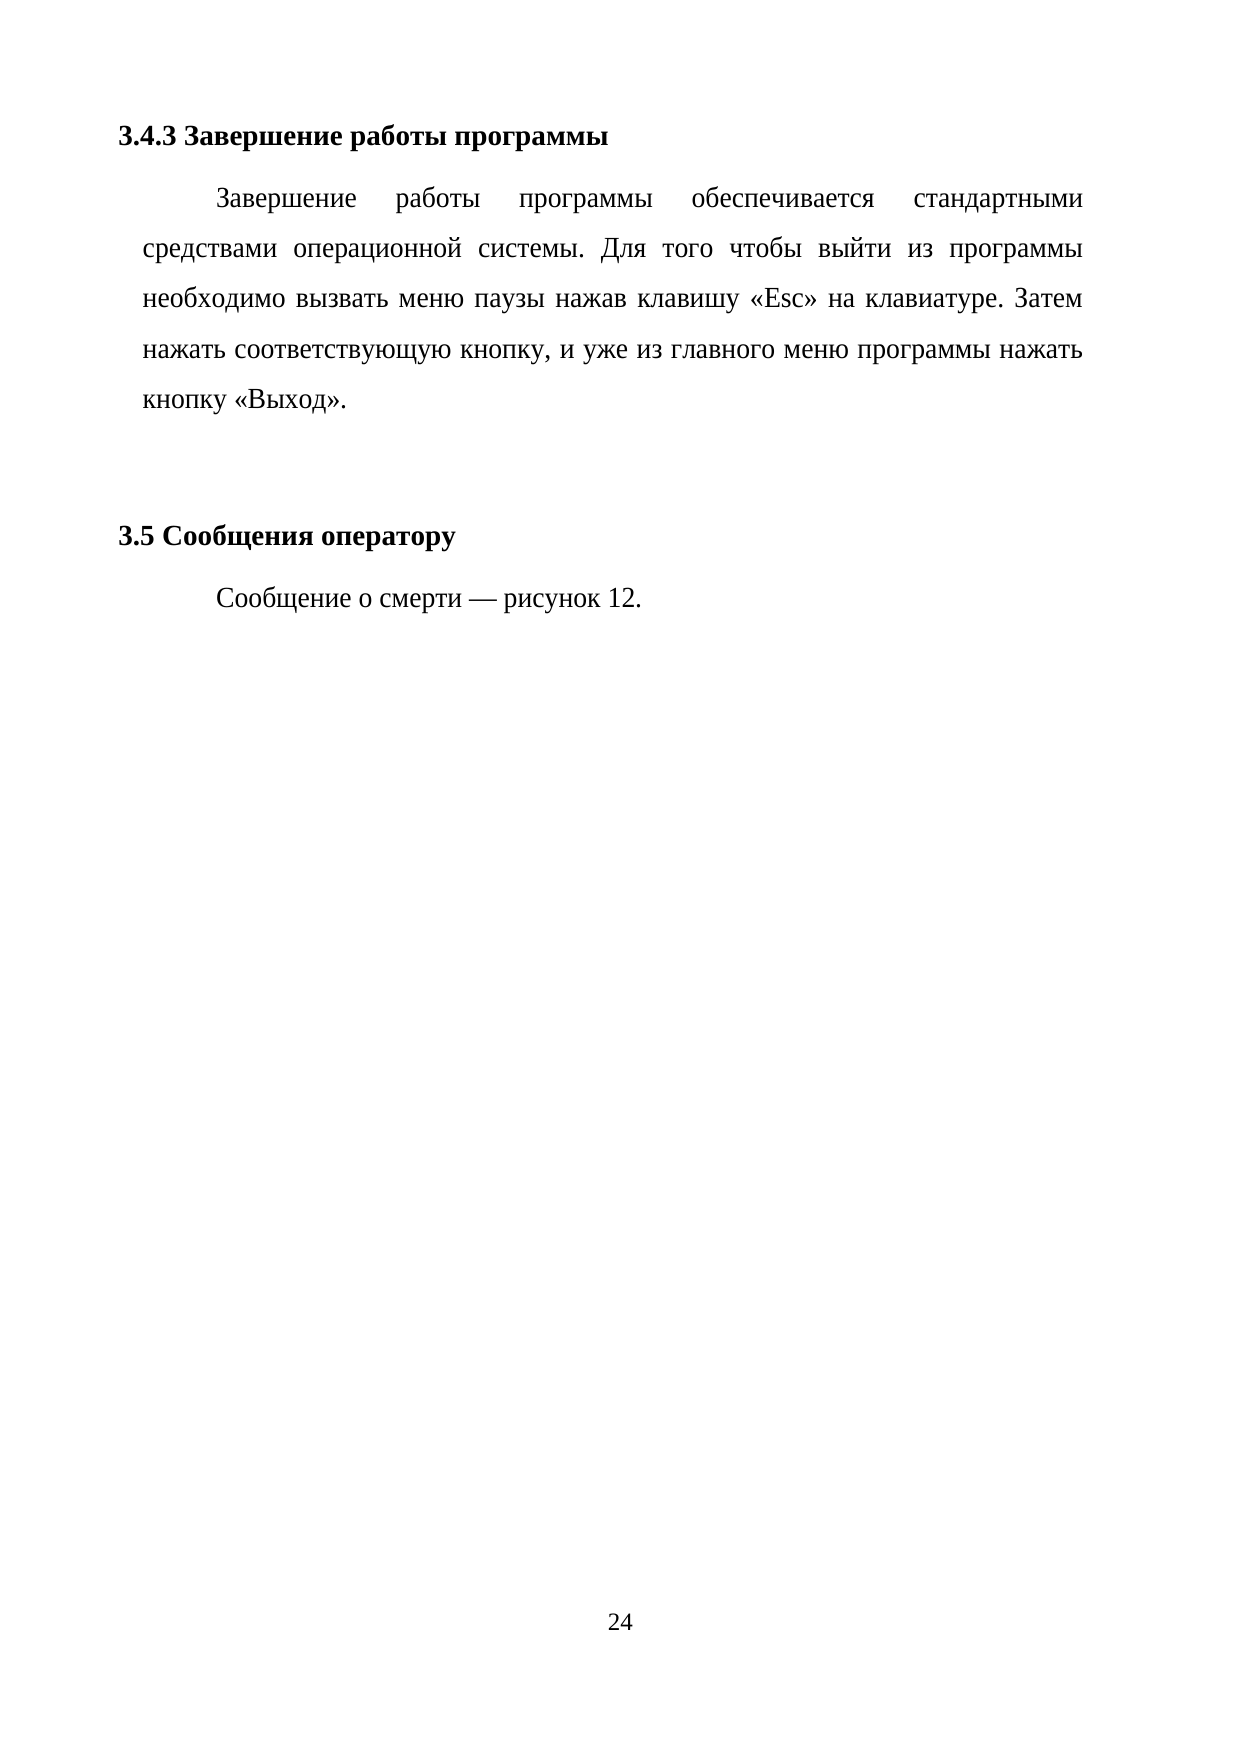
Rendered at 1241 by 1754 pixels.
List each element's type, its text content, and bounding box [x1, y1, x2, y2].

text Сообщение о смерти — рисунок 12. [142, 580, 1084, 614]
subtitle 3.4.3 Завершение работы программы [118, 118, 1122, 152]
text Завершение работы программы обеспечивается стандартными средствами операционной системы. Для того чтобы выйти из программы необходимо вызвать меню паузы нажав клавишу «Esc» на клавиатуре. Затем нажать соответствующую кнопку, и уже из главного меню программы нажать кнопку «Выход». [142, 180, 1084, 415]
subtitle 3.5 Сообщения оператору [118, 518, 1122, 552]
